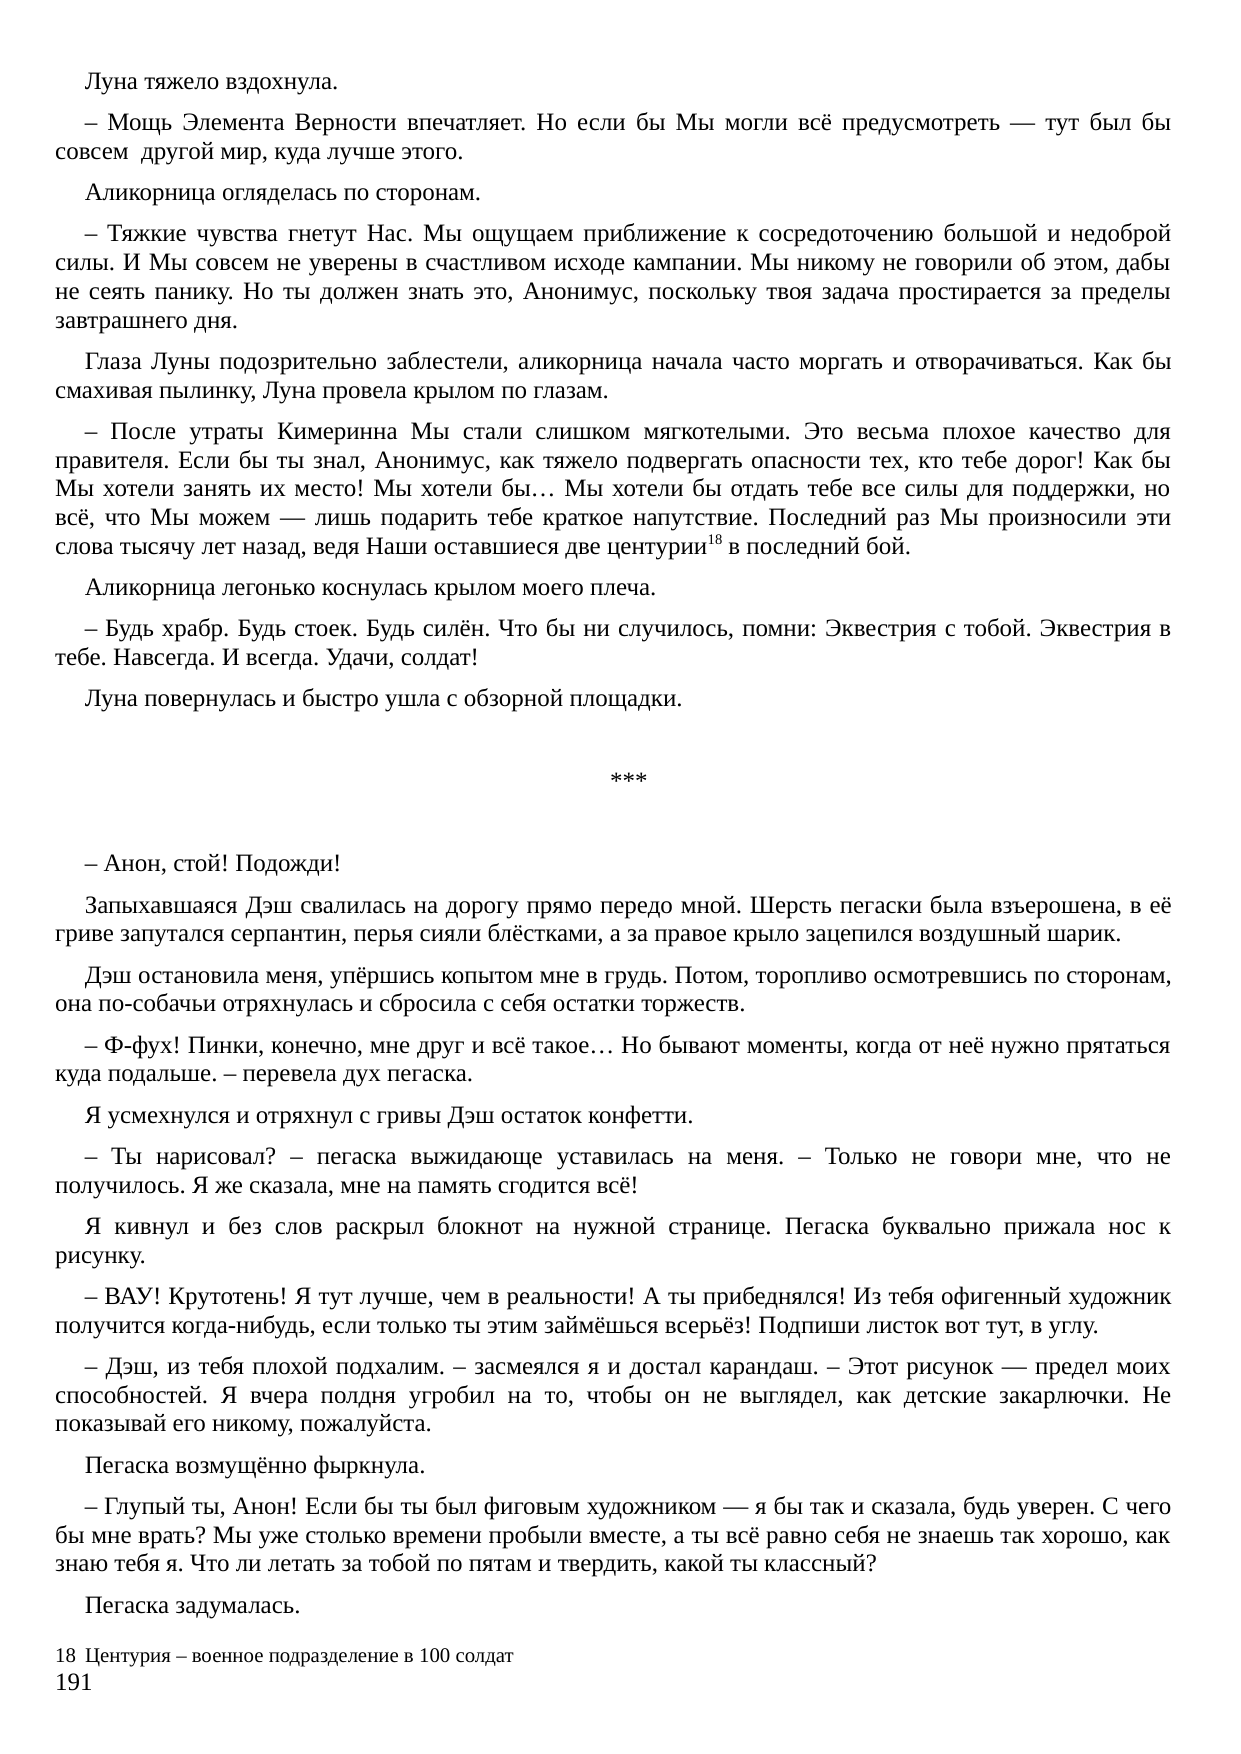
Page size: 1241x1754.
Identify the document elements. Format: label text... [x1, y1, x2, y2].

text Аликорница огляделась по сторонам. [55, 177, 1173, 206]
text Запыхавшаяся Дэш свалилась на дорогу прямо передо мной. Шерсть пегаски была взъерошена, в её гриве запутался серпантин, перья сияли блёстками, а за правое крыло зацепился воздушный шарик. [55, 890, 1173, 947]
text – ВАУ! Крутотень! Я тут лучше, чем в реальности! А ты прибеднялся! Из тебя офигенный художник получится когда-нибудь, если только ты этим займёшься всерьёз! Подпиши листок вот тут, в углу. [55, 1281, 1173, 1338]
text Луна тяжело вздохнула. [55, 66, 1173, 95]
text Пегаска задумалась. [55, 1590, 1173, 1618]
text – Ты нарисовал? – пегаска выжидающе уставилась на меня. – Только не говори мне, что не получилось. Я же сказала, мне на память сгодится всё! [55, 1141, 1173, 1198]
text Глаза Луны подозрительно заблестели, аликорница начала часто моргать и отворачиваться. Как бы смахивая пылинку, Луна провела крылом по глазам. [55, 346, 1173, 403]
text Аликорница легонько коснулась крылом моего плеча. [55, 572, 1173, 601]
text – Глупый ты, Анон! Если бы ты был фиговым художником — я бы так и сказала, будь уверен. С чего бы мне врать? Мы уже столько времени пробыли вместе, а ты всё равно себя не знаешь так хорошо, как знаю тебя я. Что ли летать за тобой по пятам и твердить, какой ты классный? [55, 1491, 1173, 1577]
text – Тяжкие чувства гнетут Нас. Мы ощущаем приближение к сосредоточению большой и недоброй силы. И Мы совсем не уверены в счастливом исходе кампании. Мы никому не говорили об этом, дабы не сеять панику. Но ты должен знать это, Анонимус, поскольку твоя задача простирается за пределы завтрашнего дня. [55, 218, 1173, 333]
text Я усмехнулся и отряхнул с гривы Дэш остаток конфетти. [55, 1100, 1173, 1128]
text – Будь храбр. Будь стоек. Будь силён. Что бы ни случилось, помни: Эквестрия с тобой. Эквестрия в тебе. Навсегда. И всегда. Удачи, солдат! [55, 613, 1173, 671]
text – Мощь Элемента Верности впечатляет. Но если бы Мы могли всё предусмотреть — тут был бы совсем другой мир, куда лучше этого. [55, 107, 1173, 165]
text – После утраты Кимеринна Мы стали слишком мягкотелыми. Это весьма плохое качество для правителя. Если бы ты знал, Анонимус, как тяжело подвергать опасности тех, кто тебе дорог! Как бы Мы хотели занять их место! Мы хотели бы… Мы хотели бы отдать тебе все силы для поддержки, но всё, что Мы можем — лишь подарить тебе краткое напутствие. Последний раз Мы произносили эти слова тысячу лет назад, ведя Наши оставшиеся две центурии в последний бой. [55, 416, 1173, 560]
text Я кивнул и без слов раскрыл блокнот на нужной странице. Пегаска буквально прижала нос к рисунку. [55, 1211, 1173, 1268]
text Луна повернулась и быстро ушла с обзорной площадки. [55, 683, 1173, 712]
text Пегаска возмущённо фыркнула. [55, 1450, 1173, 1478]
text Дэш остановила меня, упёршись копытом мне в грудь. Потом, торопливо осмотревшись по сторонам, она по-собачьи отряхнулась и сбросила с себя остатки торжеств. [55, 960, 1173, 1017]
text – Дэш, из тебя плохой подхалим. – засмеялся я и достал карандаш. – Этот рисунок — предел моих способностей. Я вчера полдня угробил на то, чтобы он не выглядел, как детские закарлючки. Не показывай его никому, пожалуйста. [55, 1351, 1173, 1437]
text – Анон, стой! Подожди! [55, 848, 1173, 877]
text *** [55, 766, 1173, 795]
text – Ф-фух! Пинки, конечно, мне друг и всё такое… Но бывают моменты, когда от неё нужно прятаться куда подальше. – перевела дух пегаска. [55, 1030, 1173, 1087]
text Центурия – военное подразделение в 100 солдат [55, 1642, 1173, 1667]
